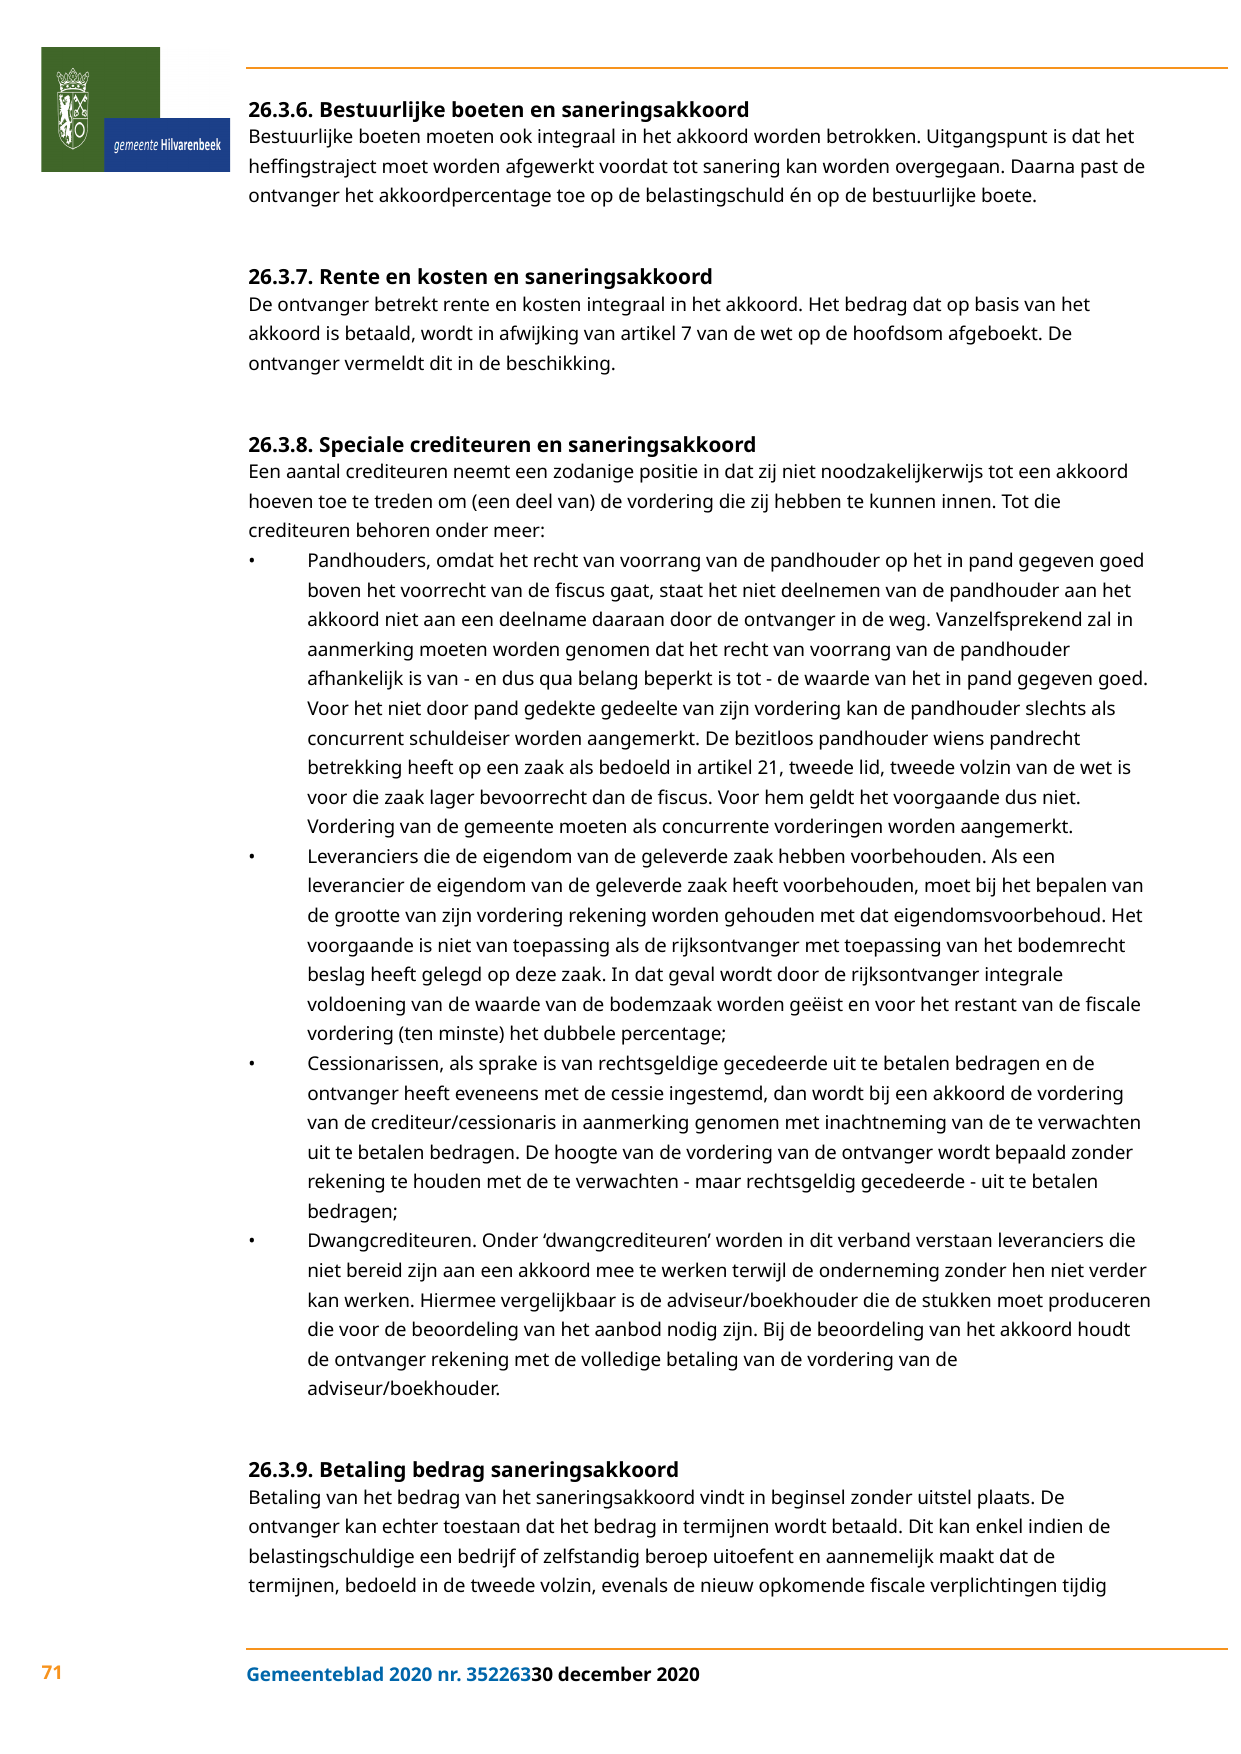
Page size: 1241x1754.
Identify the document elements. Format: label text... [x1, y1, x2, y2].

text 26.3.6. Bestuurlijke boeten en saneringsakkoord [248, 95, 1152, 123]
text Betaling van het bedrag van het saneringsakkoord vindt in beginsel zonder uitstel plaats. De ontvanger kan echter toestaan dat het bedrag in termijnen wordt betaald. Dit kan enkel indien de belastingschuldige een bedrijf of zelfstandig beroep uitoefent en aannemelijk maakt dat de termijnen, bedoeld in de tweede volzin, evenals de nieuw opkomende fiscale verplichtingen tijdig [248, 1484, 1152, 1598]
list Leveranciers die de eigendom van de geleverde zaak hebben voorbehouden. Als een leverancier de eigendom van de geleverde zaak heeft voorbehouden, moet bij het bepalen van de grootte van zijn vordering rekening worden gehouden met dat eigendomsvoorbehoud. Het voorgaande is niet van toepassing als de rijksontvanger met toepassing van het bodemrecht beslag heeft gelegd op deze zaak. In dat geval wordt door de rijksontvanger integrale voldoening van de waarde van de bodemzaak worden geëist en voor het restant van de fiscale vordering (ten minste) het dubbele percentage; [248, 843, 1152, 1046]
text Een aantal crediteuren neemt een zodanige positie in dat zij niet noodzakelijkerwijs tot een akkoord hoeven toe te treden om (een deel van) de vordering die zij hebben te kunnen innen. Tot die crediteuren behoren onder meer: [248, 458, 1152, 543]
text Bestuurlijke boeten moeten ook integraal in het akkoord worden betrokken. Uitgangspunt is dat het heffingstraject moet worden afgewerkt voordat tot sanering kan worden overgegaan. Daarna past de ontvanger het akkoordpercentage toe op de belastingschuld én op de bestuurlijke boete. [248, 123, 1152, 208]
picture [41, 47, 231, 172]
list Pandhouders, omdat het recht van voorrang van de pandhouder op het in pand gegeven goed boven het voorrecht van de fiscus gaat, staat het niet deelnemen van de pandhouder aan het akkoord niet aan een deelname daaraan door de ontvanger in de weg. Vanzelfsprekend zal in aanmerking moeten worden genomen dat het recht van voorrang van de pandhouder afhankelijk is van - en dus qua belang beperkt is tot - de waarde van het in pand gegeven goed. Voor het niet door pand gedekte gedeelte van zijn vordering kan de pandhouder slechts als concurrent schuldeiser worden aangemerkt. De bezitloos pandhouder wiens pandrecht betrekking heeft op een zaak als bedoeld in artikel 21, tweede lid, tweede volzin van de wet is voor die zaak lager bevoorrecht dan de fiscus. Voor hem geldt het voorgaande dus niet. Vordering van de gemeente moeten als concurrente vorderingen worden aangemerkt. [248, 547, 1152, 839]
text De ontvanger betrekt rente en kosten integraal in het akkoord. Het bedrag dat op basis van het akkoord is betaald, wordt in afwijking van artikel 7 van de wet op de hoofdsom afgeboekt. De ontvanger vermeldt dit in de beschikking. [248, 291, 1152, 376]
text 26.3.9. Betaling bedrag saneringsakkoord [248, 1456, 1152, 1484]
list Dwangcrediteuren. Onder ‘dwangcrediteuren’ worden in dit verband verstaan leveranciers die niet bereid zijn aan een akkoord mee te werken terwijl de onderneming zonder hen niet verder kan werken. Hiermee vergelijkbaar is de adviseur/boekhouder die de stukken moet produceren die voor de beoordeling van het aanbod nodig zijn. Bij de beoordeling van het akkoord houdt de ontvanger rekening met de volledige betaling van de vordering van de adviseur/boekhouder. [248, 1228, 1152, 1401]
list Cessionarissen, als sprake is van rechtsgeldige gecedeerde uit te betalen bedragen en de ontvanger heeft eveneens met de cessie ingestemd, dan wordt bij een akkoord de vordering van de crediteur/cessionaris in aanmerking genomen met inachtneming van de te verwachten uit te betalen bedragen. De hoogte van de vordering van de ontvanger wordt bepaald zonder rekening te houden met de te verwachten - maar rechtsgeldig gecedeerde - uit te betalen bedragen; [248, 1050, 1152, 1224]
text 26.3.8. Speciale crediteuren en saneringsakkoord [248, 430, 1152, 458]
text 26.3.7. Rente en kosten en saneringsakkoord [248, 262, 1152, 291]
